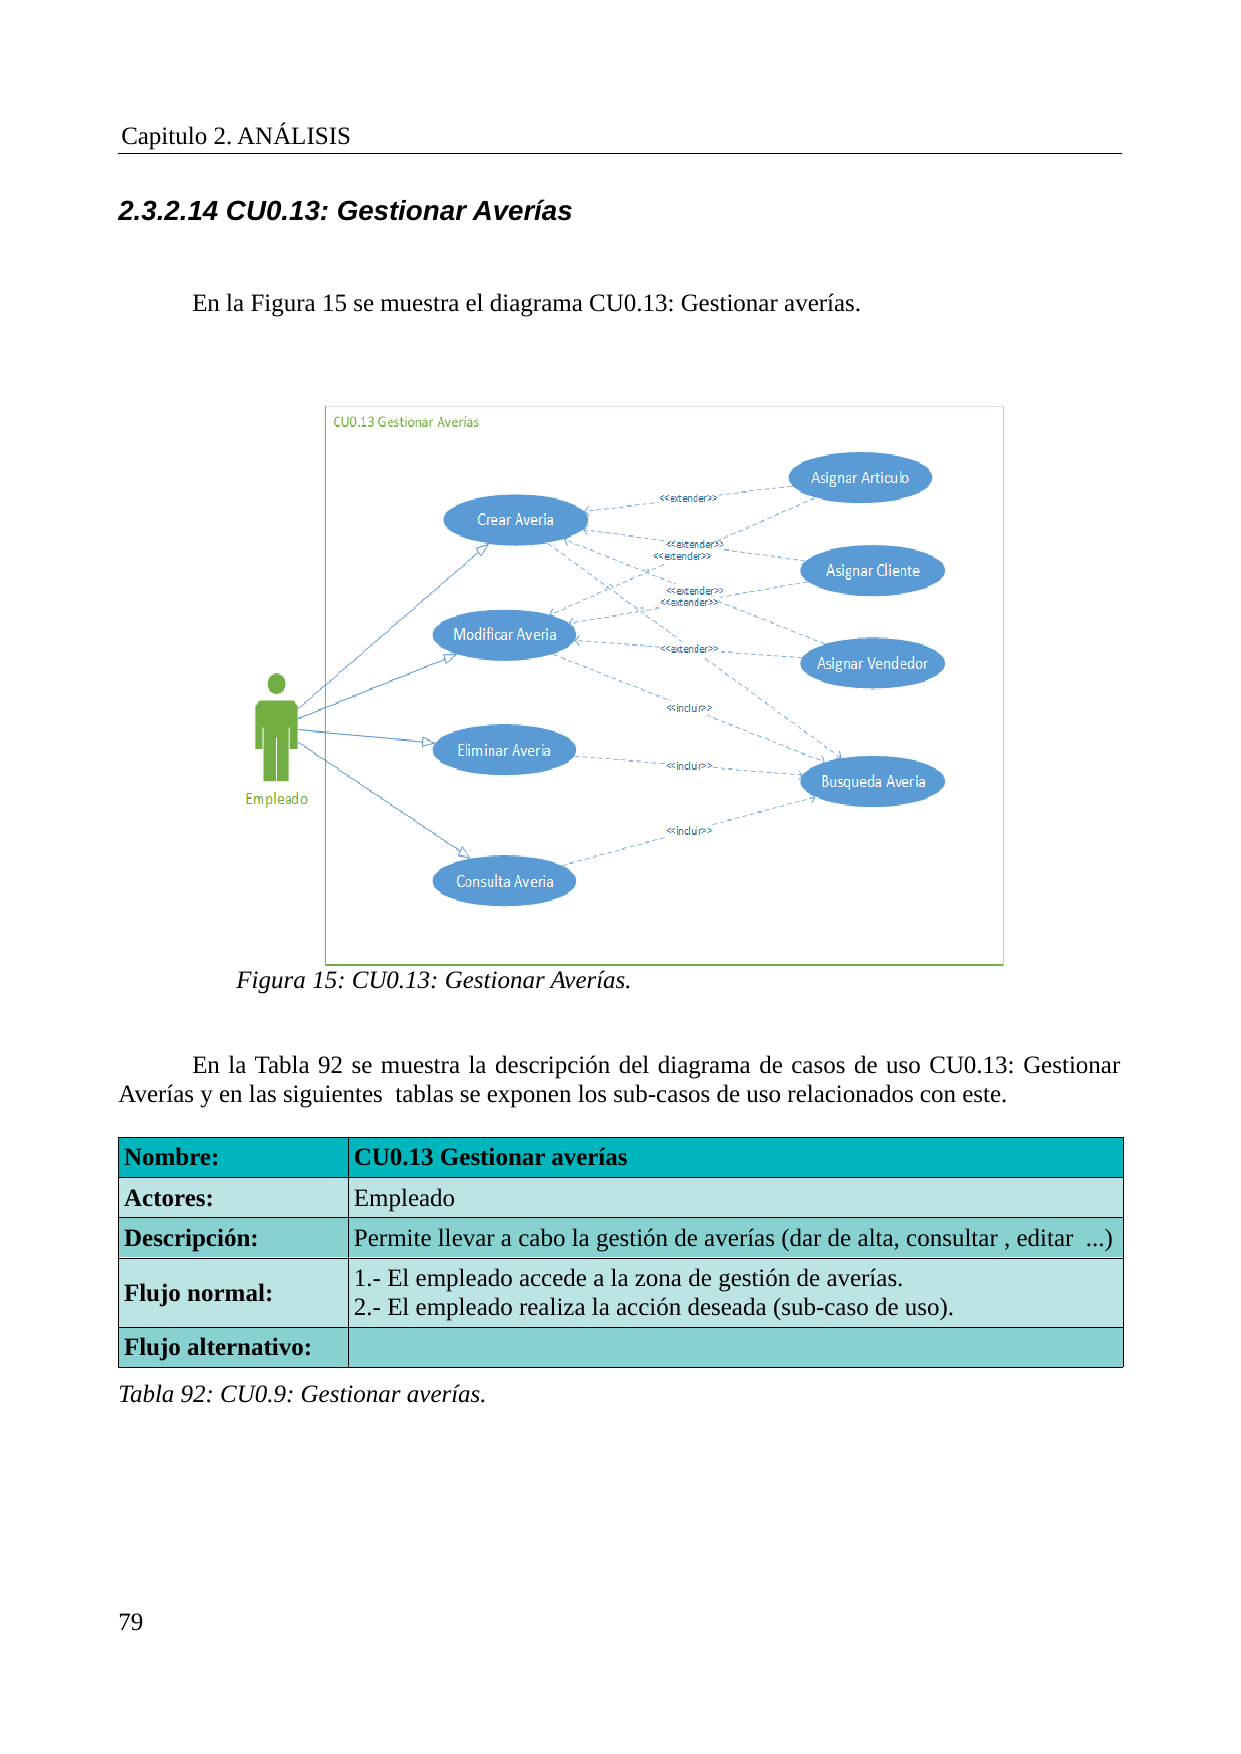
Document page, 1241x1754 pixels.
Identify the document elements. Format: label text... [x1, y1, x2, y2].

subtitle 2.3.2.14 CU0.13: Gestionar Averías [118, 195, 1122, 227]
table_cell Flujo normal: [119, 1259, 348, 1327]
table_cell Descripción: [119, 1218, 348, 1257]
table_header CU0.13 Gestionar averías [349, 1138, 1123, 1177]
table_header Nombre: [119, 1138, 348, 1177]
text Tabla 92: CU0.9: Gestionar averías. [118, 1379, 1122, 1408]
table_cell Empleado [349, 1178, 1123, 1217]
table_cell Flujo alternativo: [119, 1328, 348, 1367]
table_cell Permite llevar a cabo la gestión de averías (dar de alta, consultar , editar ...) [349, 1218, 1123, 1257]
text En la Tabla 92 se muestra la descripción del diagrama de casos de uso CU0.13: Gestionar Averías y en las siguientes tablas se exponen los sub-casos de uso relacionados con este. [118, 963, 1122, 1108]
text Figura 15: CU0.13: Gestionar Averías. [236, 966, 1004, 994]
picture [236, 406, 1004, 966]
table_cell 1.- El empleado accede a la zona de gestión de averías. 2.- El empleado realiza la acción deseada (sub-caso de uso). [349, 1259, 1123, 1327]
table_cell Actores: [119, 1178, 348, 1217]
text En la Figura 15 se muestra el diagrama CU0.13: Gestionar averías. [118, 288, 1122, 317]
table_cell [349, 1328, 1123, 1367]
